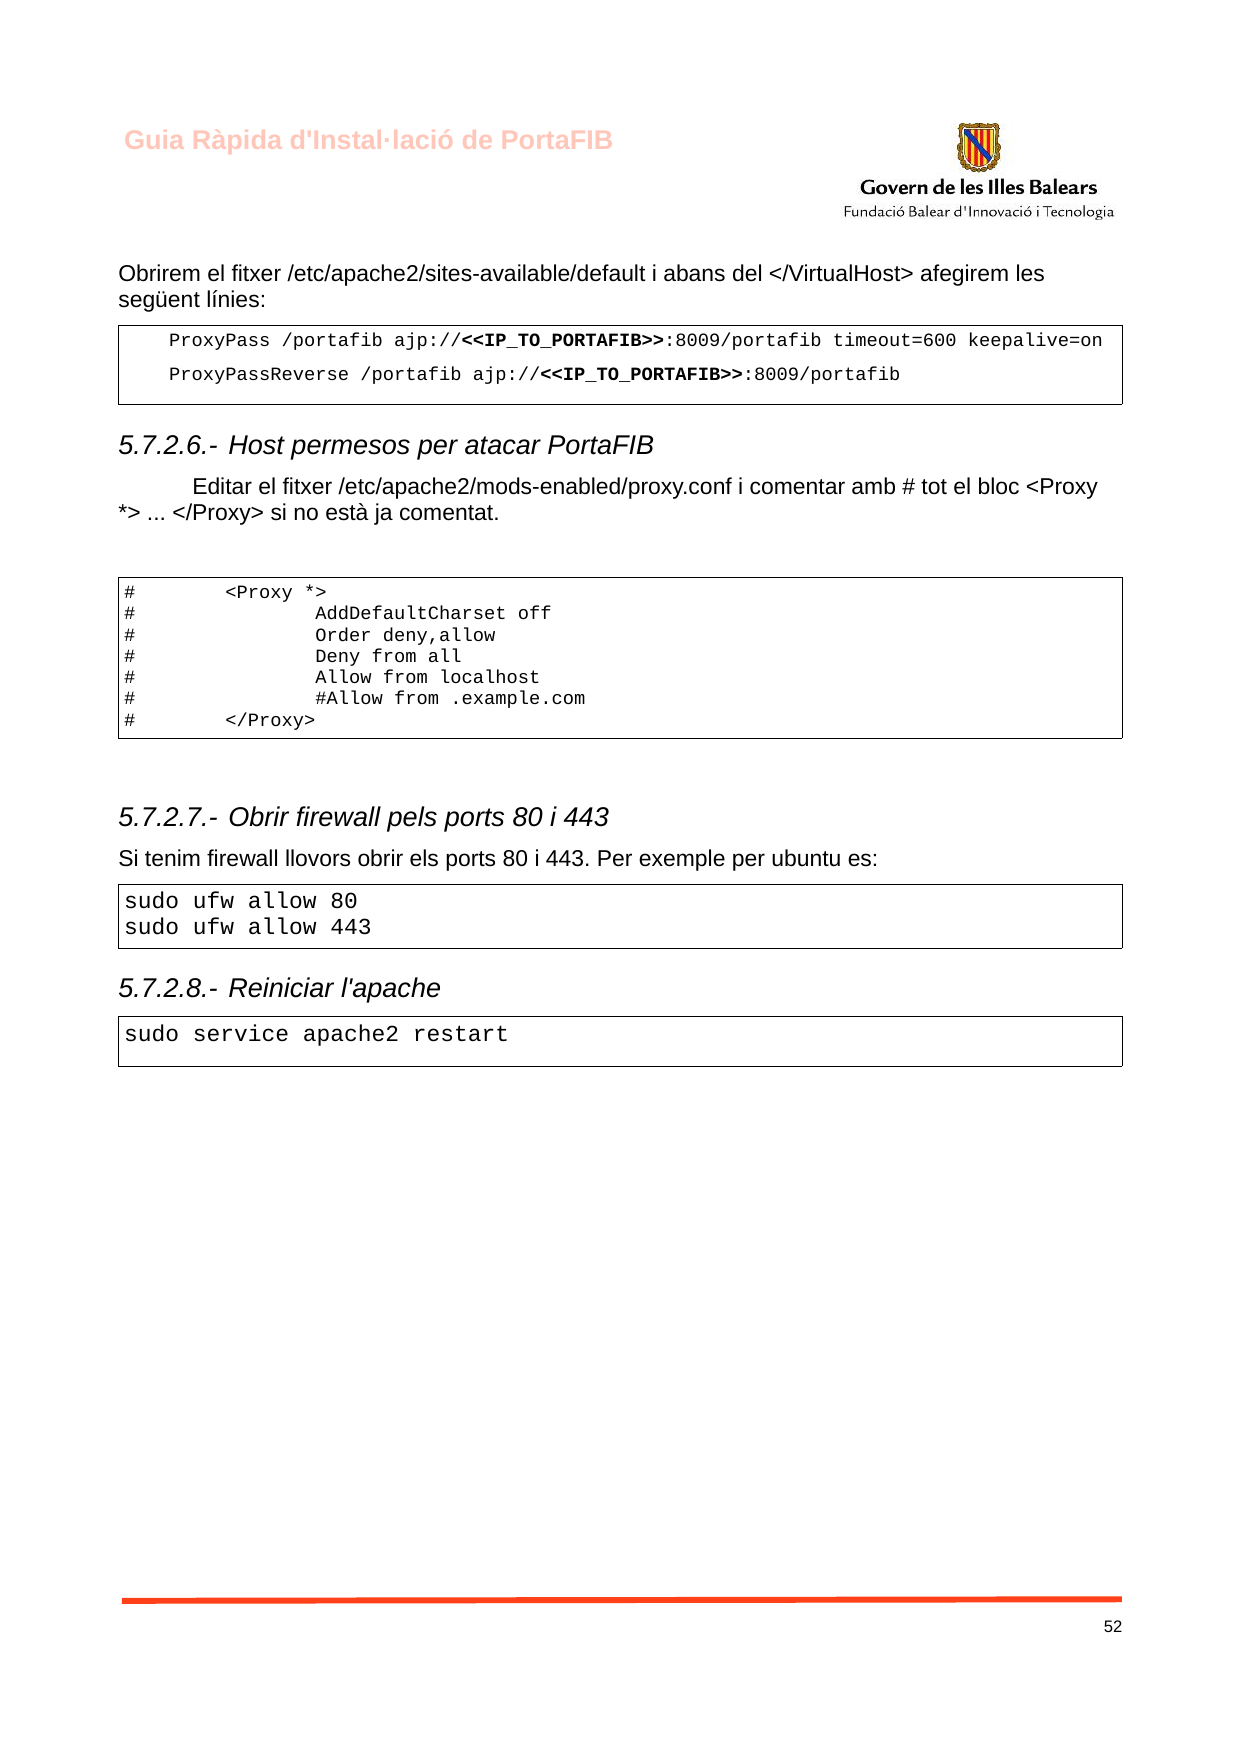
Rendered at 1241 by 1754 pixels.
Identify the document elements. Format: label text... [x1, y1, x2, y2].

table_header # <Proxy *> # AddDefaultCharset off # Order deny,allow # Deny from all # Allow from localhost # #Allow from .example.com # </Proxy> [119, 578, 1122, 737]
text Editar el fitxer /etc/apache2/mods-enabled/proxy.conf i comentar amb # tot el bloc <Proxy *> ... </Proxy> si no està ja comentat. [118, 473, 1122, 526]
subtitle Reiniciar l'apache [118, 972, 1122, 1004]
text Si tenim firewall llovors obrir els ports 80 i 443. Per exemple per ubuntu es: [118, 845, 1122, 871]
table_header sudo ufw allow 80 sudo ufw allow 443 [119, 885, 1122, 947]
text Obrirem el fitxer /etc/apache2/sites-available/default i abans del </VirtualHost> afegirem les següent línies: [118, 260, 1122, 313]
subtitle Obrir firewall pels ports 80 i 443 [118, 801, 1122, 833]
table_header sudo service apache2 restart [119, 1017, 1122, 1066]
picture [840, 123, 1117, 220]
subtitle Host permesos per atacar PortaFIB [118, 429, 1122, 461]
table_header ProxyPass /portafib ajp://<<IP_TO_PORTAFIB>>:8009/portafib timeout=600 keepalive=on ProxyPassReverse /portafib ajp://<<IP_TO_PORTAFIB>>:8009/portafib [119, 326, 1122, 404]
